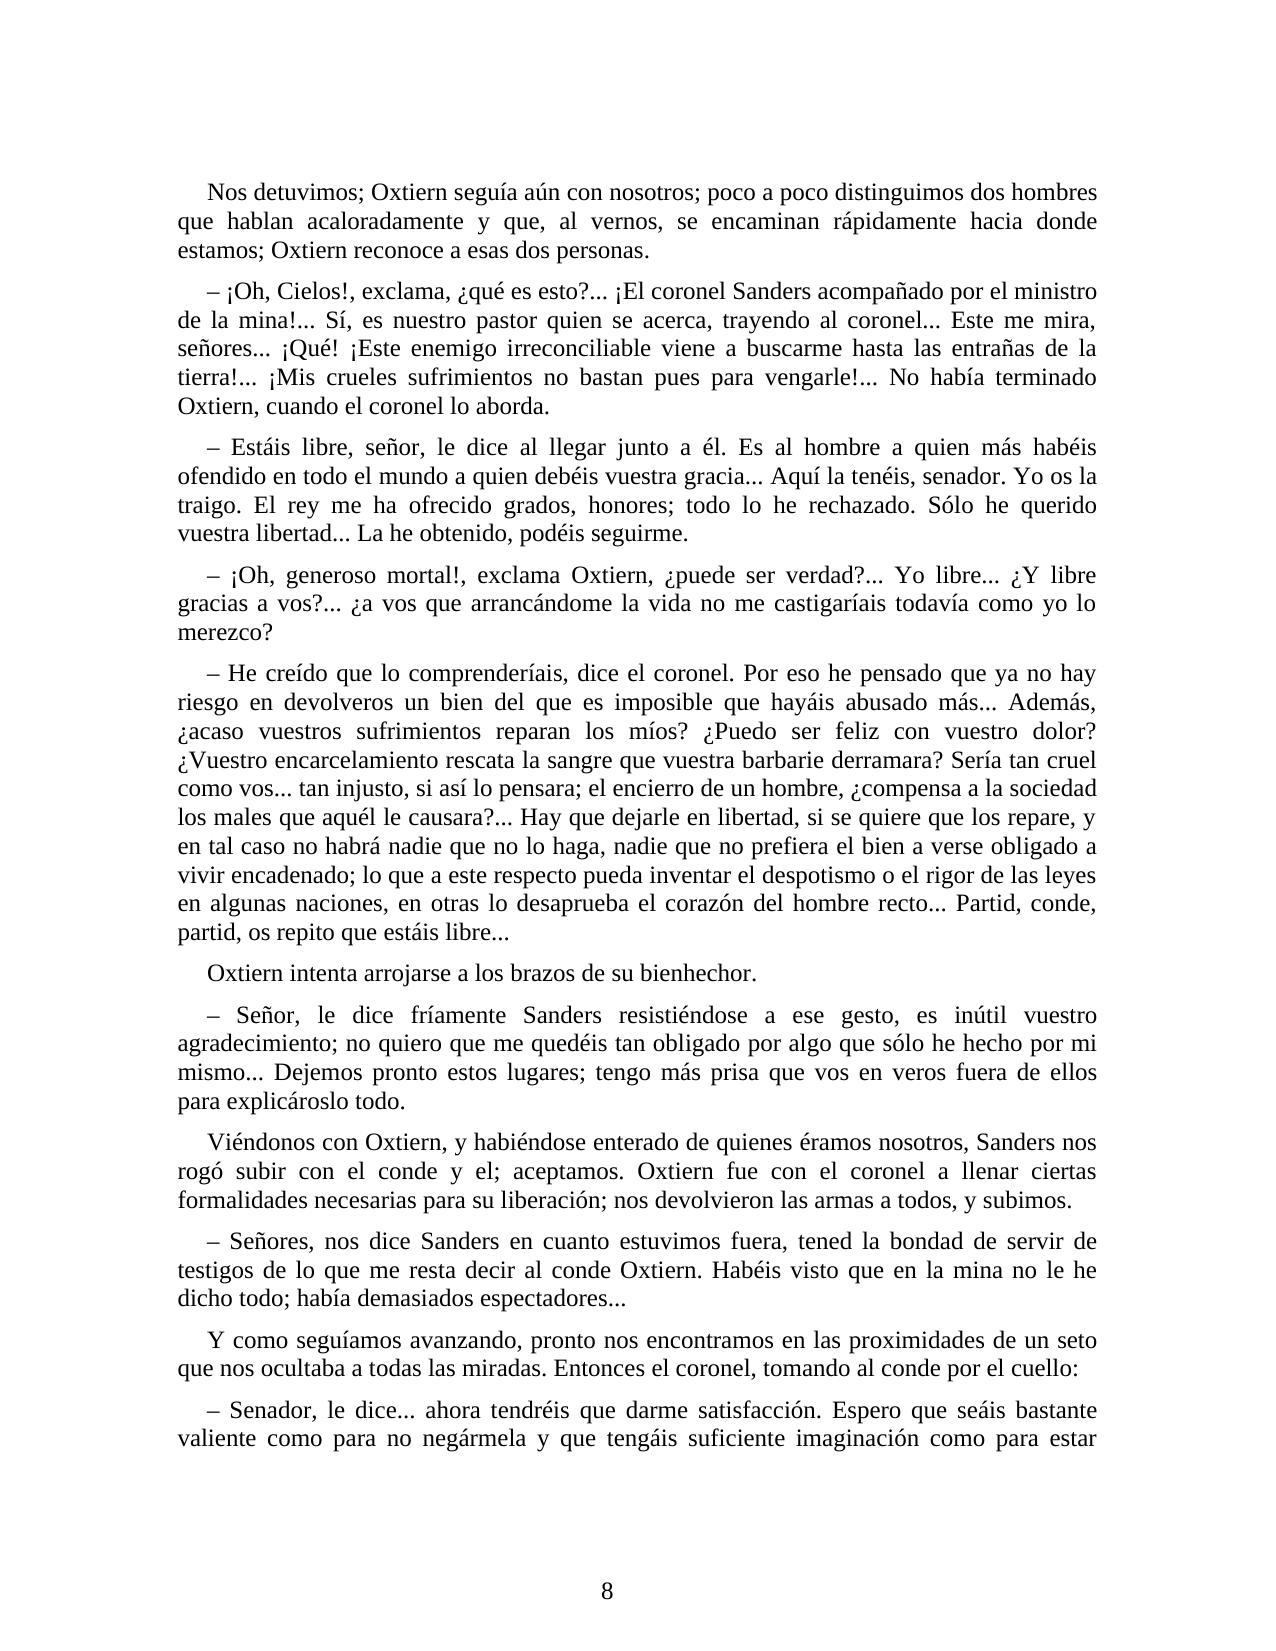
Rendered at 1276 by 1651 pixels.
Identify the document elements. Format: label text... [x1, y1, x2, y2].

text – ¡Oh, Cielos!, exclama, ¿qué es esto?... ¡El coronel Sanders acompañado por el ministro de la mina!... Sí, es nuestro pastor quien se acerca, trayendo al coronel... Este me mira, señores... ¡Qué! ¡Este enemigo irreconciliable viene a buscarme hasta las entrañas de la tierra!... ¡Mis crueles sufrimientos no bastan pues para vengarle!... No había terminado Oxtiern, cuando el coronel lo aborda. [177, 276, 1098, 420]
text – Señores, nos dice Sanders en cuanto estuvimos fuera, tened la bondad de servir de testigos de lo que me resta decir al conde Oxtiern. Habéis visto que en la mina no le he dicho todo; había demasiados espectadores... [177, 1226, 1098, 1312]
text Oxtiern intenta arrojarse a los brazos de su bienhechor. [177, 958, 1098, 987]
text – Señor, le dice fríamente Sanders resistiéndose a ese gesto, es inútil vuestro agradecimiento; no quiero que me quedéis tan obligado por algo que sólo he hecho por mi mismo... Dejemos pronto estos lugares; tengo más prisa que vos en veros fuera de ellos para explicároslo todo. [177, 1000, 1098, 1115]
text – Senador, le dice... ahora tendréis que darme satisfacción. Espero que seáis bastante valiente como para no negármela y que tengáis suficiente imaginación como para estar [177, 1395, 1098, 1452]
text – ¡Oh, generoso mortal!, exclama Oxtiern, ¿puede ser verdad?... Yo libre... ¿Y libre gracias a vos?... ¿a vos que arrancándome la vida no me castigaríais todavía como yo lo merezco? [177, 560, 1098, 646]
text Y como seguíamos avanzando, pronto nos encontramos en las proximidades de un seto que nos ocultaba a todas las miradas. Entonces el coronel, tomando al conde por el cuello: [177, 1325, 1098, 1382]
text – Estáis libre, señor, le dice al llegar junto a él. Es al hombre a quien más habéis ofendido en todo el mundo a quien debéis vuestra gracia... Aquí la tenéis, senador. Yo os la traigo. El rey me ha ofrecido grados, honores; todo lo he rechazado. Sólo he querido vuestra libertad... La he obtenido, podéis seguirme. [177, 432, 1098, 547]
text Nos detuvimos; Oxtiern seguía aún con nosotros; poco a poco distinguimos dos hombres que hablan acaloradamente y que, al vernos, se encaminan rápidamente hacia donde estamos; Oxtiern reconoce a esas dos personas. [177, 177, 1098, 263]
text – He creído que lo comprenderíais, dice el coronel. Por eso he pensado que ya no hay riesgo en devolveros un bien del que es imposible que hayáis abusado más... Además, ¿acaso vuestros sufrimientos reparan los míos? ¿Puedo ser feliz con vuestro dolor? ¿Vuestro encarcelamiento rescata la sangre que vuestra barbarie derramara? Sería tan cruel como vos... tan injusto, si así lo pensara; el encierro de un hombre, ¿compensa a la sociedad los males que aquél le causara?... Hay que dejarle en libertad, si se quiere que los repare, y en tal caso no habrá nadie que no lo haga, nadie que no prefiera el bien a verse obligado a vivir encadenado; lo que a este respecto pueda inventar el despotismo o el rigor de las leyes en algunas naciones, en otras lo desaprueba el corazón del hombre recto... Partid, conde, partid, os repito que estáis libre... [177, 658, 1098, 946]
text Viéndonos con Oxtiern, y habiéndose enterado de quienes éramos nosotros, Sanders nos rogó subir con el conde y el; aceptamos. Oxtiern fue con el coronel a llenar ciertas formalidades necesarias para su liberación; nos devolvieron las armas a todos, y subimos. [177, 1127, 1098, 1213]
